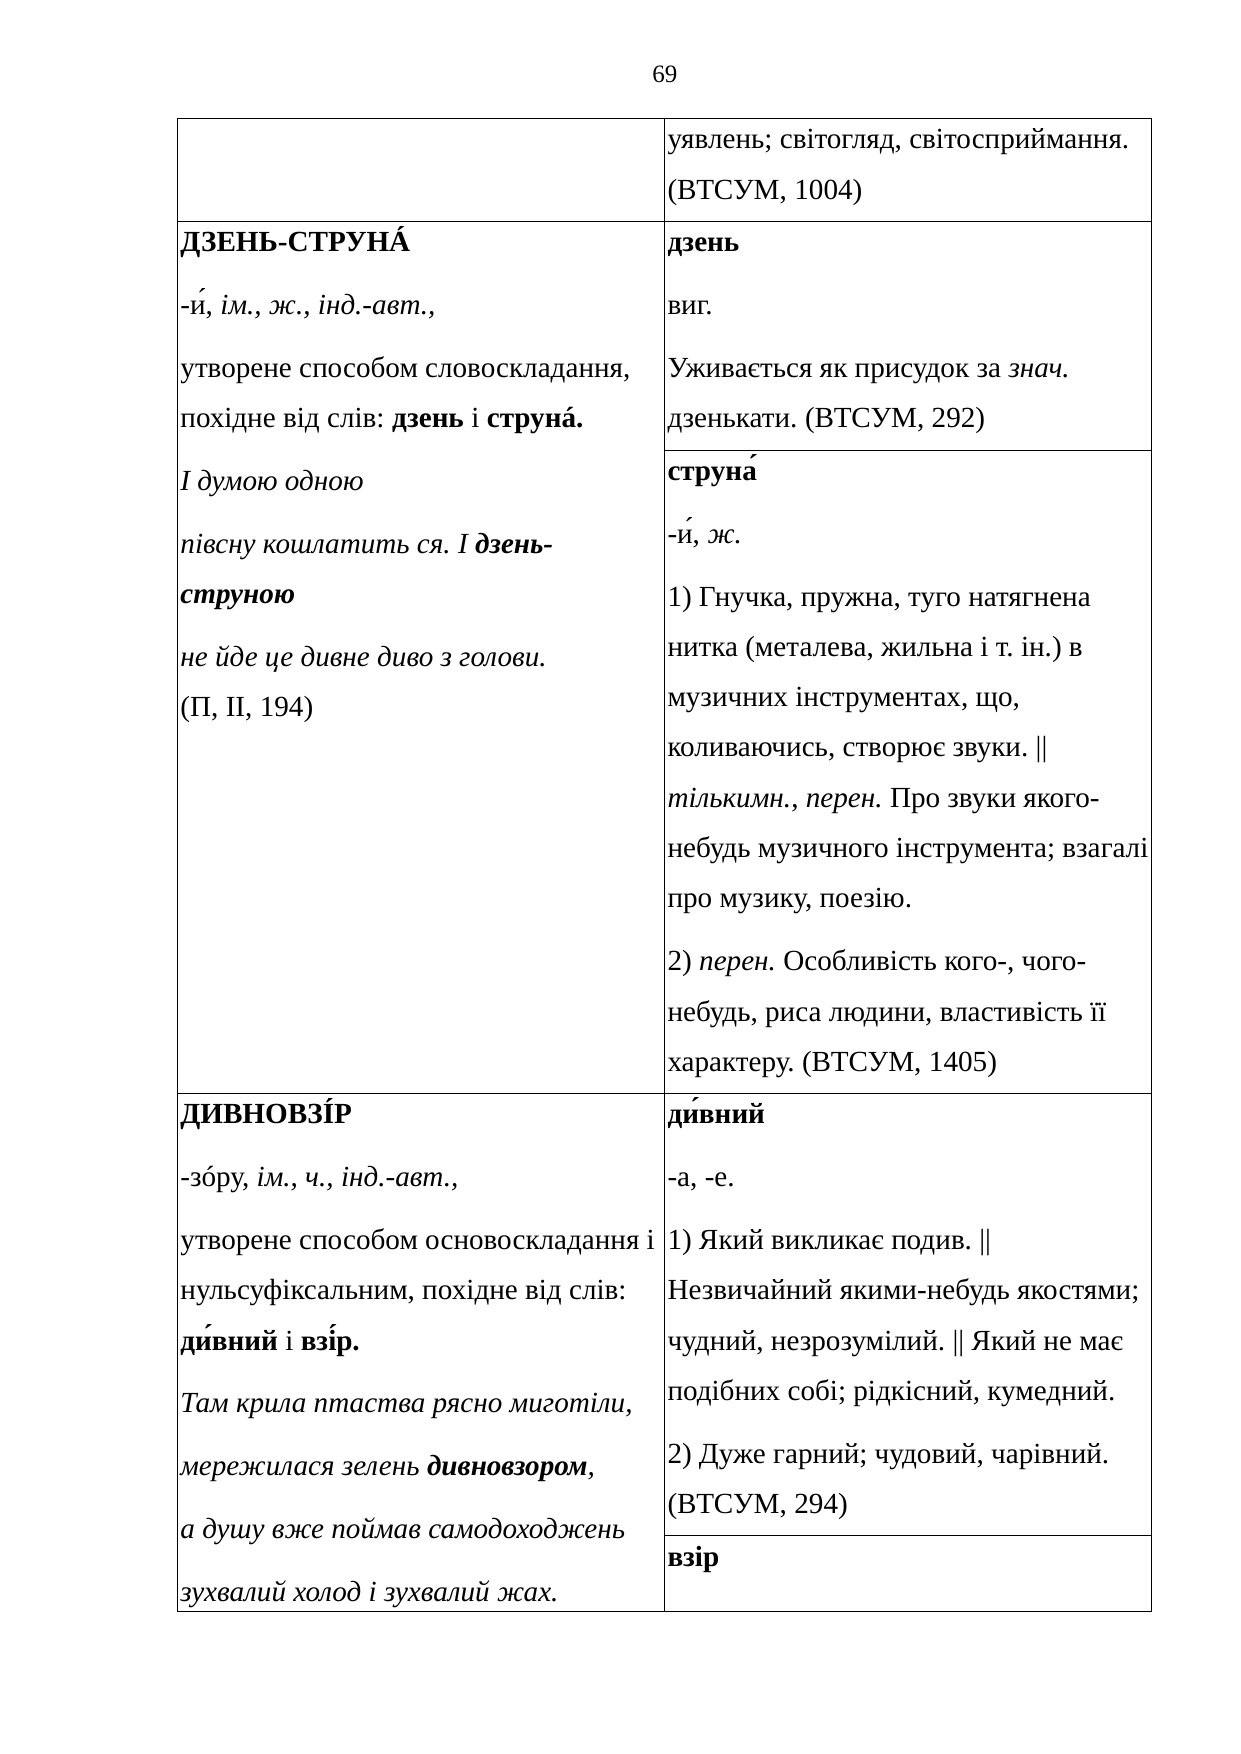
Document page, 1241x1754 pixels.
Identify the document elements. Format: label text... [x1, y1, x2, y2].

table_cell ДИВНОВЗÍР -зóру, ім., ч., інд.-авт., утворене способом основоскладання і нульсуфіксальним, похідне від слів: ди́вний і взі́р. Там крила птаства рясно миготіли, мережилася зелень дивновзором, а душу вже поймав самодоходжень зухвалий холод і зухвалий жах. [178, 1094, 664, 1611]
table_cell ДЗЕНЬ-СТРУНÁ -и́, ім., ж., інд.-авт., утворене способом словоскладання, похідне від слів: дзень і струнá. І думою одною півсну кошлатить ся. І дзень-струною не йде це дивне диво з голови. (П, ІІ, 194) [178, 222, 664, 1093]
table_cell ди́вний -а, -е. 1) Який викликає подив. || Незвичайний якими-небудь якостями; чудний, незрозумілий. || Який не має подібних собі; рідкісний, кумедний. 2) Дуже гарний; чудовий, чарівний. (ВТСУМ, 294) [665, 1094, 1151, 1535]
table_cell струна́ -и́, ж. 1) Гнучка, пружна, туго натягнена нитка (металева, жильна і т. ін.) в музичних інструментах, що, коливаючись, створює звуки. || тількимн., перен. Про звуки якого-небудь музичного інструмента; взагалі про музику, поезію. 2) перен. Особливість кого-, чого-небудь, риса людини, властивість її характеру. (ВТСУМ, 1405) [665, 451, 1151, 1093]
table_cell [178, 119, 664, 221]
table_cell взір [665, 1536, 1151, 1611]
table_cell дзень виг. Уживається як присудок за знач. дзенькати. (ВТСУМ, 292) [665, 222, 1151, 449]
table_cell уявлень; світогляд, світосприймання. (ВТСУМ, 1004) [665, 119, 1151, 221]
